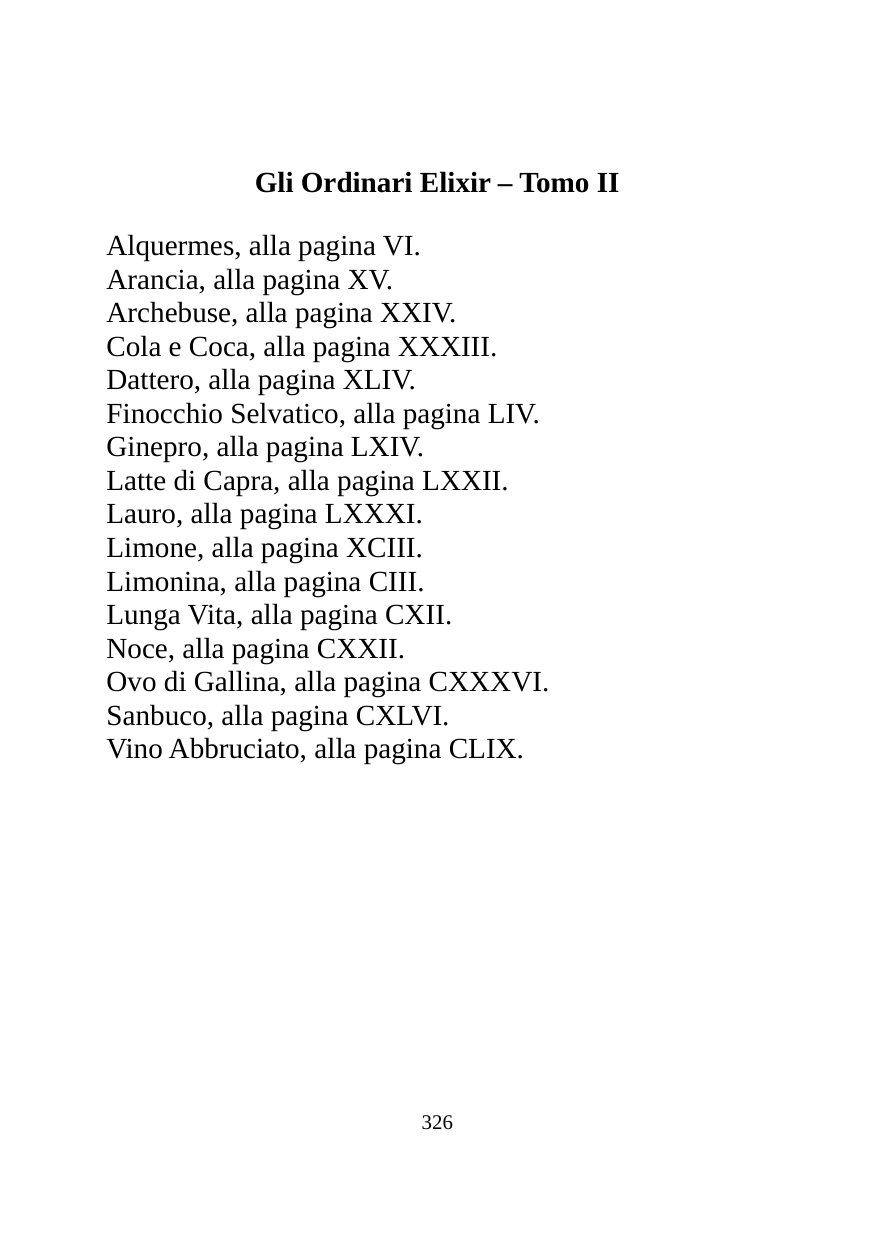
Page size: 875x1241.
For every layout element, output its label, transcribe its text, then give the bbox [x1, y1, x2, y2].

text Vino Abbruciato, alla pagina CLIX. [106, 731, 768, 765]
text Alquermes, alla pagina VI. [106, 228, 768, 262]
text Sanbuco, alla pagina CXLVI. [106, 698, 768, 731]
text Limone, alla pagina XCIII. [106, 530, 768, 564]
text Archebuse, alla pagina XXIV. [106, 295, 768, 329]
text Arancia, alla pagina XV. [106, 262, 768, 295]
text Lauro, alla pagina LXXXI. [106, 497, 768, 530]
text Cola e Coca, alla pagina XXXIII. [106, 329, 768, 362]
text Latte di Capra, alla pagina LXXII. [106, 463, 768, 497]
text Ginepro, alla pagina LXIV. [106, 429, 768, 463]
text Limonina, alla pagina CIII. [106, 564, 768, 597]
text Ovo di Gallina, alla pagina CXXXVI. [106, 664, 768, 698]
text Finocchio Selvatico, alla pagina LIV. [106, 396, 768, 429]
text Dattero, alla pagina XLIV. [106, 362, 768, 396]
text Gli Ordinari Elixir – Tomo II [106, 165, 768, 199]
text Noce, alla pagina CXXII. [106, 631, 768, 664]
text Lunga Vita, alla pagina CXII. [106, 597, 768, 631]
